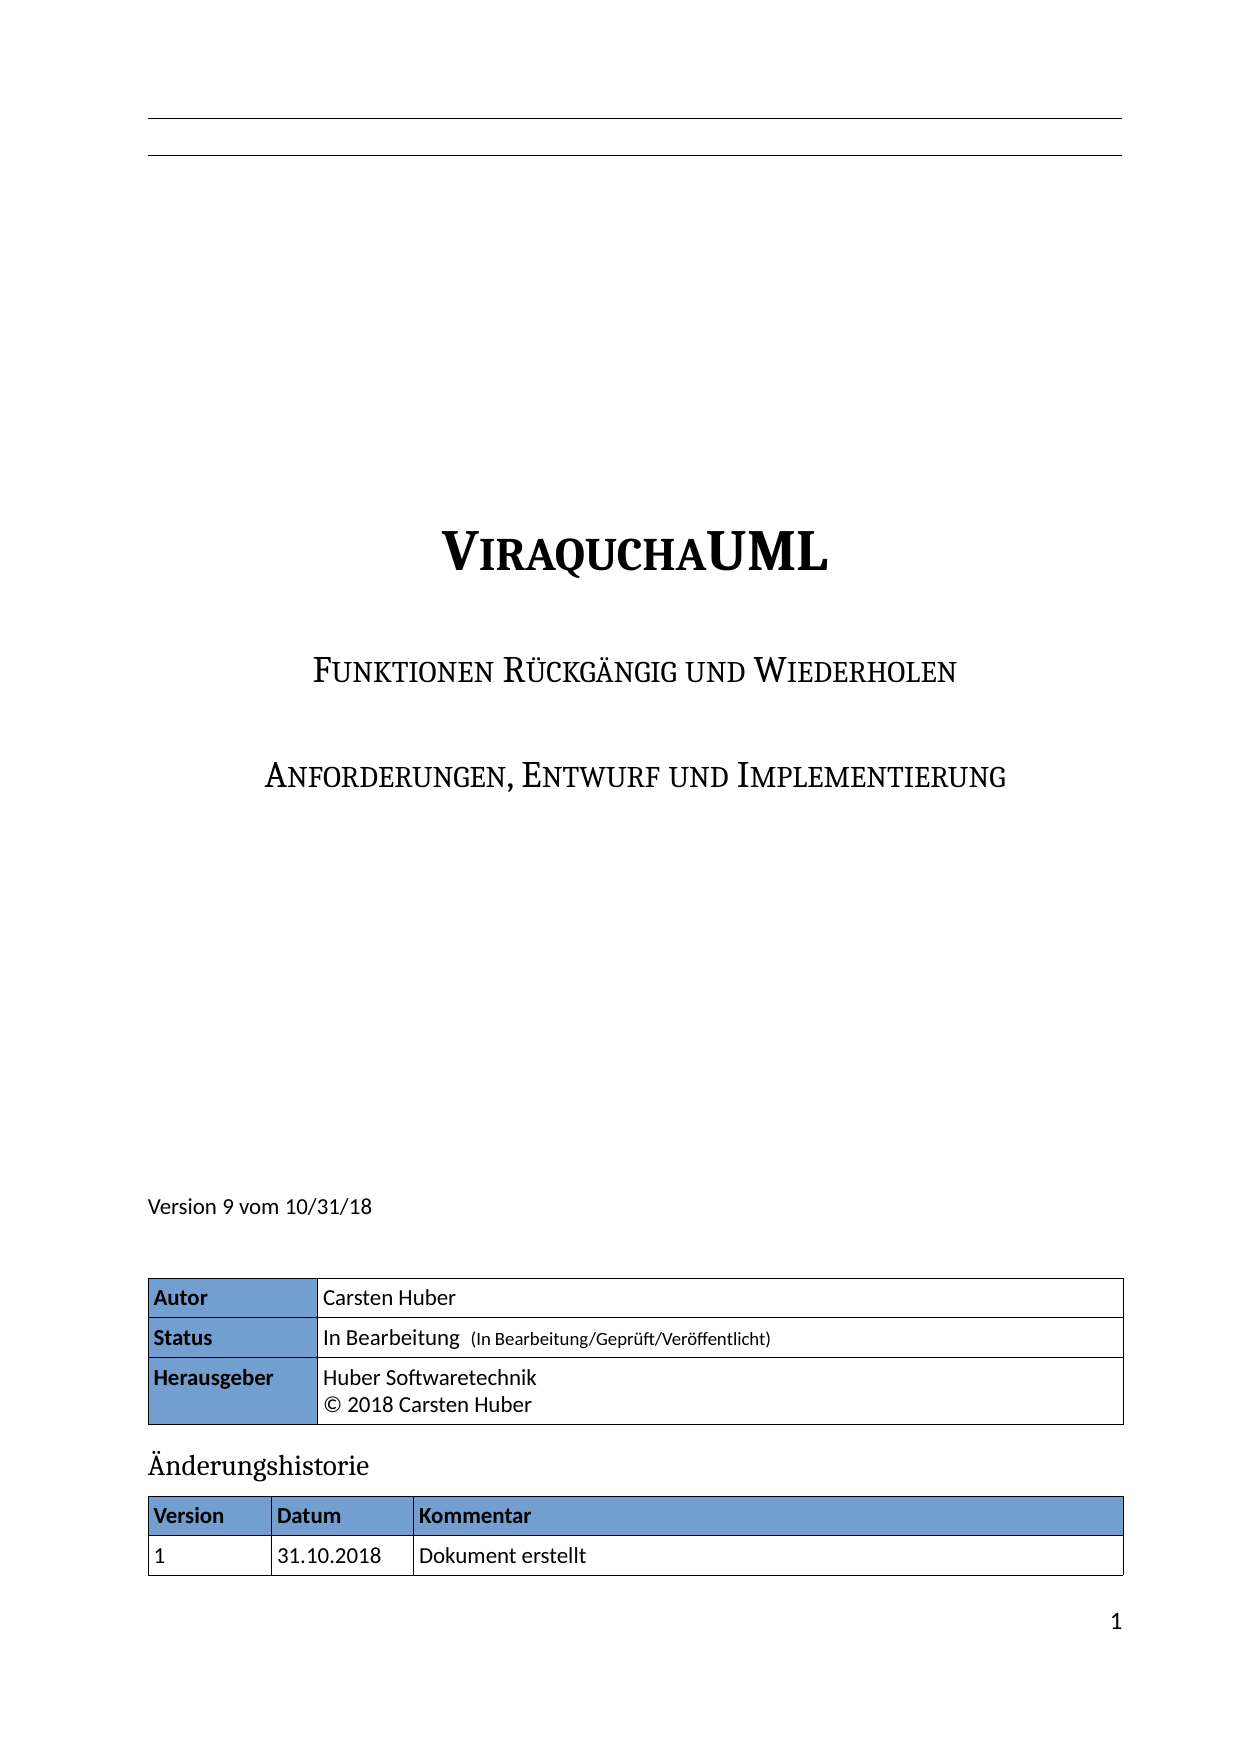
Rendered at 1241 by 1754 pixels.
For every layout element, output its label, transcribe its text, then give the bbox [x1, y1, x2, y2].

subtitle Anforderungen, Entwurf und Implementierung [148, 753, 1122, 796]
table_cell 1 [149, 1536, 271, 1575]
title ViraquchaUML [148, 514, 1122, 587]
table_header Datum [272, 1497, 413, 1535]
table_cell Herausgeber [149, 1358, 317, 1424]
table_cell In Bearbeitung (In Bearbeitung/Geprüft/Veröffentlicht) [318, 1318, 1123, 1357]
subtitle Funktionen Rückgängig und Wiederholen [148, 649, 1122, 692]
table_cell Huber Softwaretechnik © 2018 Carsten Huber [318, 1358, 1123, 1424]
table_header Carsten Huber [318, 1279, 1123, 1317]
table_cell 31.10.2018 [272, 1536, 413, 1575]
table_header Kommentar [414, 1497, 1123, 1535]
table_header Autor [149, 1279, 317, 1317]
table_cell Dokument erstellt [414, 1536, 1123, 1575]
table_header Version [149, 1497, 271, 1535]
text Version 9 vom 31.10.18 [148, 1192, 1122, 1220]
subtitle Änderungshistorie [148, 1449, 1122, 1483]
table_cell Status [149, 1318, 317, 1357]
